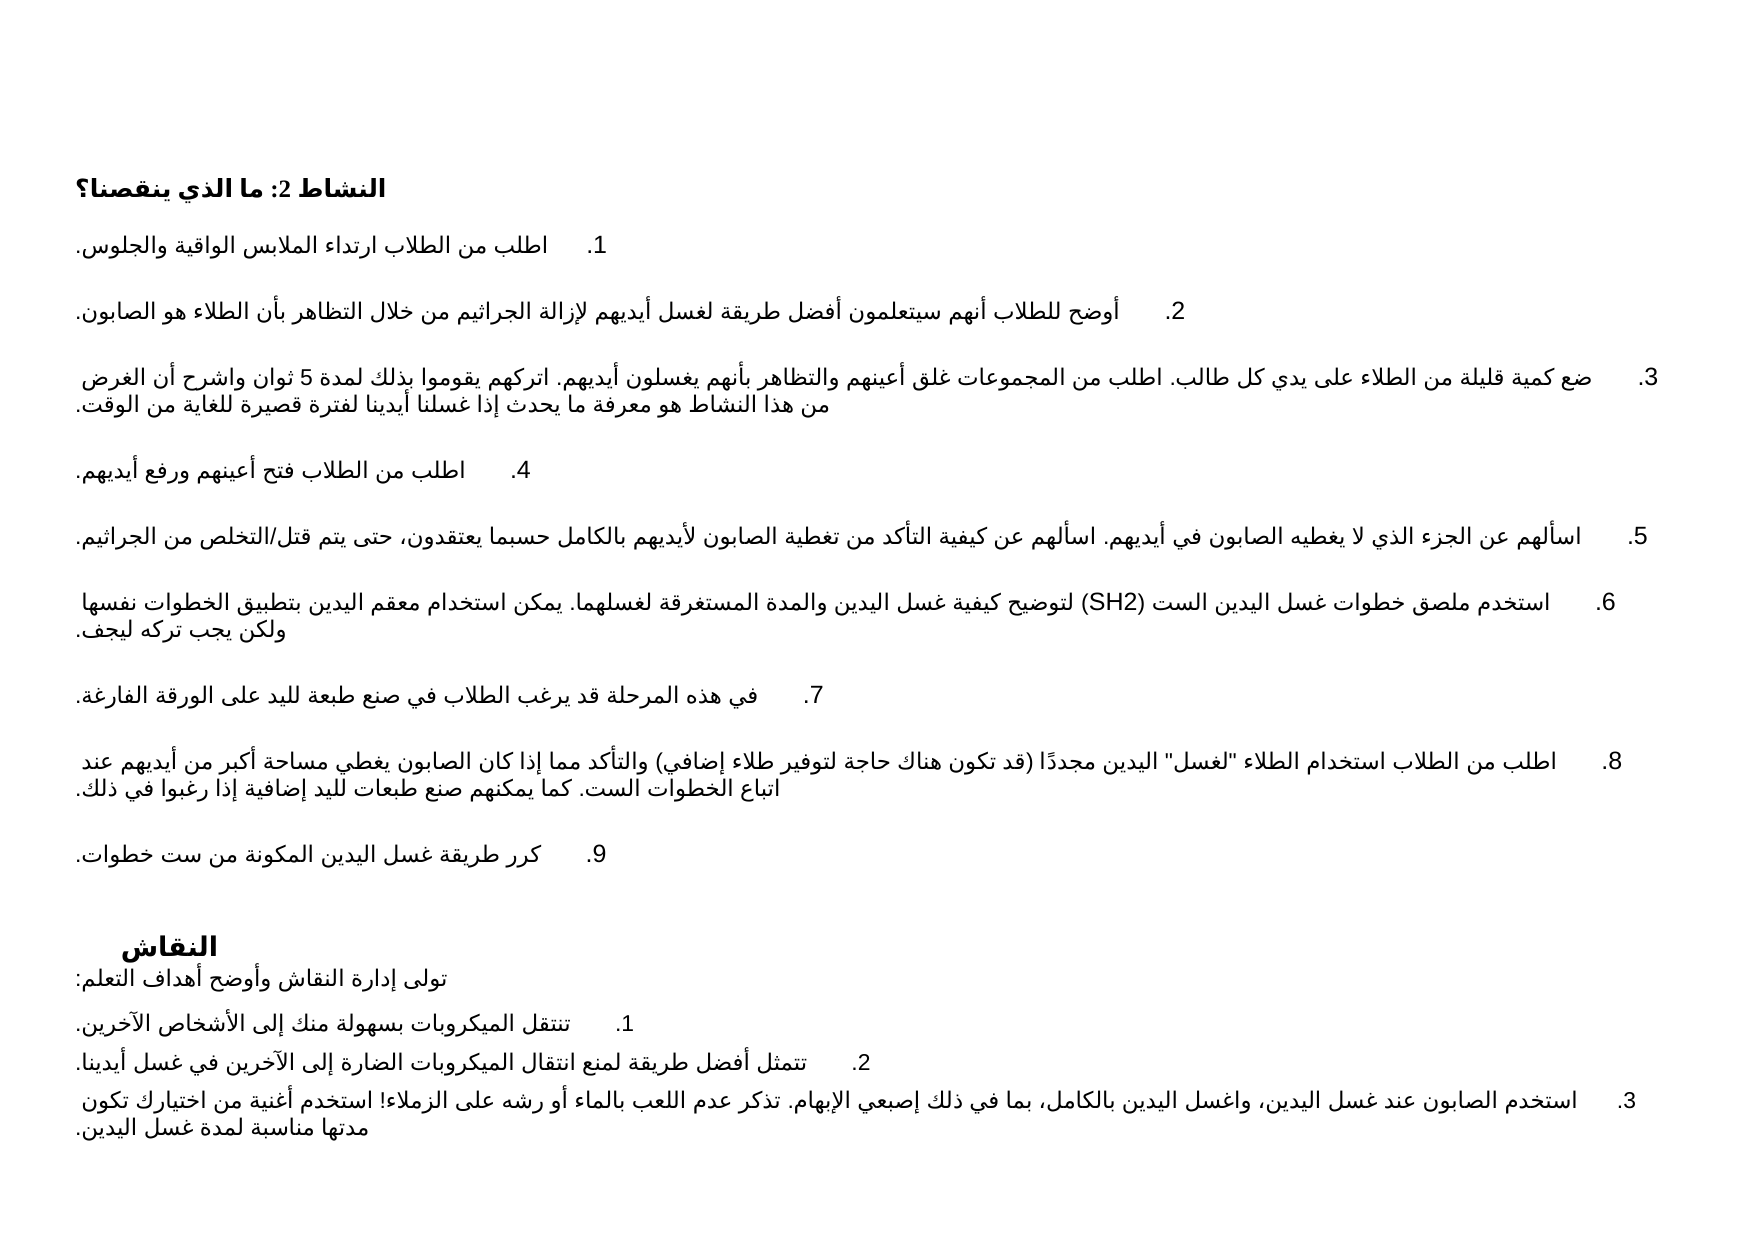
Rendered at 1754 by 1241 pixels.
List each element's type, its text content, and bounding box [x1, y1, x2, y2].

text تولى إدارة النقاش وأوضح أهداف التعلم: [75, 965, 1679, 991]
list تنتقل الميكروبات بسهولة منك إلى الأشخاص الآخرين. [75, 1009, 1641, 1036]
list اطلب من الطلاب فتح أعينهم ورفع أيديهم. [75, 455, 1641, 483]
subtitle النشاط 2: ما الذي ينقصنا؟ [75, 174, 1679, 203]
list استخدم ملصق خطوات غسل اليدين الست (SH2) لتوضيح كيفية غسل اليدين والمدة المستغرقة لغسلهما. يمكن استخدام معقم اليدين بتطبيق الخطوات نفسها ولكن يجب تركه ليجف. [75, 587, 1641, 642]
subtitle النقاش [75, 932, 1679, 963]
list اسألهم عن الجزء الذي لا يغطيه الصابون في أيديهم. اسألهم عن كيفية التأكد من تغطية الصابون لأيديهم بالكامل حسبما يعتقدون، حتى يتم قتل/التخلص من الجراثيم. [75, 521, 1641, 550]
list استخدم الصابون عند غسل اليدين، واغسل اليدين بالكامل، بما في ذلك إصبعي الإبهام. تذكر عدم اللعب بالماء أو رشه على الزملاء! استخدم أغنية من اختيارك تكون مدتها مناسبة لمدة غسل اليدين. [75, 1087, 1641, 1140]
list اطلب من الطلاب استخدام الطلاء "لغسل" اليدين مجددًا (قد تكون هناك حاجة لتوفير طلاء إضافي) والتأكد مما إذا كان الصابون يغطي مساحة أكبر من أيديهم عند اتباع الخطوات الست. كما يمكنهم صنع طبعات لليد إضافية إذا رغبوا في ذلك. [75, 746, 1641, 801]
list ضع كمية قليلة من الطلاء على يدي كل طالب. اطلب من المجموعات غلق أعينهم والتظاهر بأنهم يغسلون أيديهم. اتركهم يقوموا بذلك لمدة 5 ثوان واشرح أن الغرض من هذا النشاط هو معرفة ما يحدث إذا غسلنا أيدينا لفترة قصيرة للغاية من الوقت. [75, 362, 1641, 417]
list أوضح للطلاب أنهم سيتعلمون أفضل طريقة لغسل أيديهم لإزالة الجراثيم من خلال التظاهر بأن الطلاء هو الصابون. [75, 296, 1641, 325]
list في هذه المرحلة قد يرغب الطلاب في صنع طبعة لليد على الورقة الفارغة. [75, 680, 1641, 709]
list تتمثل أفضل طريقة لمنع انتقال الميكروبات الضارة إلى الآخرين في غسل أيدينا. [75, 1048, 1641, 1075]
list كرر طريقة غسل اليدين المكونة من ست خطوات. [75, 839, 1641, 867]
list اطلب من الطلاب ارتداء الملابس الواقية والجلوس. [75, 230, 1641, 258]
